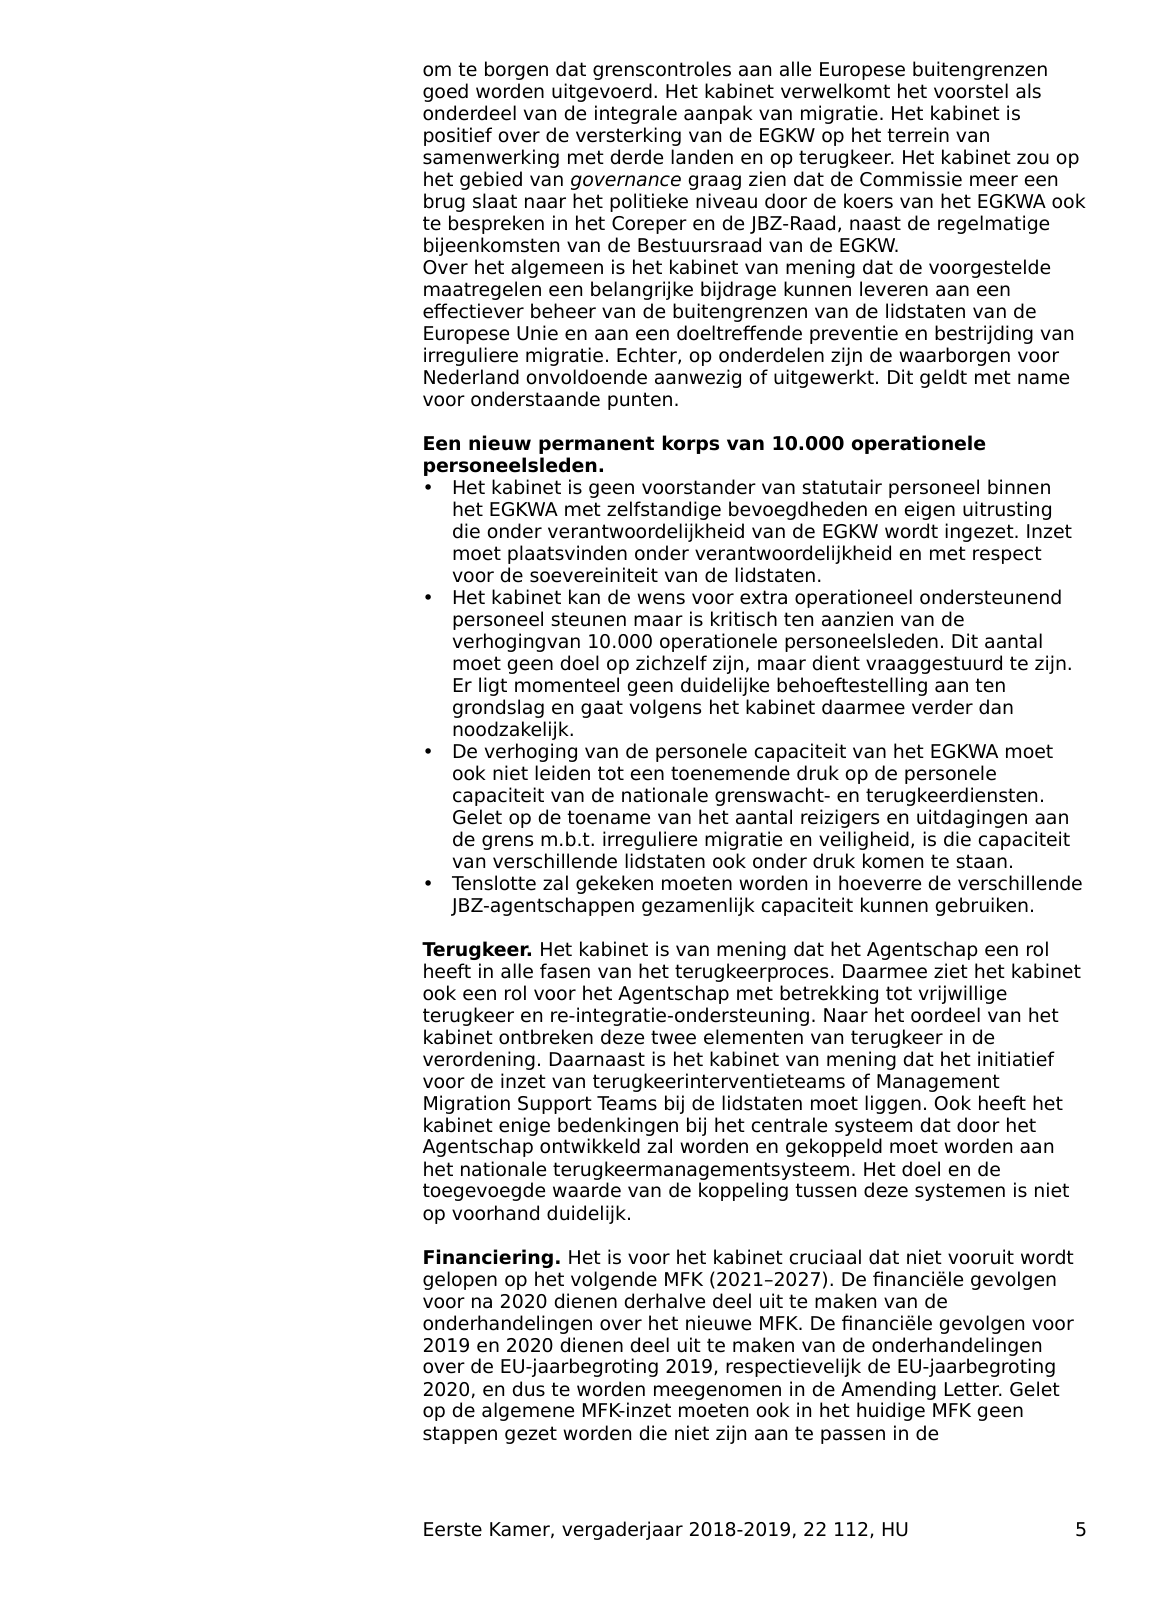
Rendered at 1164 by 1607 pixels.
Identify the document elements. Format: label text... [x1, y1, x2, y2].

text Een nieuw permanent korps van 10.000 operationele personeelsleden. [422, 433, 1087, 477]
text • Het kabinet is geen voorstander van statutair personeel binnen het EGKWA met zelfstandige bevoegdheden en eigen uitrusting die onder verantwoordelijkheid van de EGKW wordt ingezet. Inzet moet plaatsvinden onder verantwoordelijkheid en met respect voor de soevereiniteit van de lidstaten. [422, 477, 1087, 587]
text • Tenslotte zal gekeken moeten worden in hoeverre de verschillende JBZ-agentschappen gezamenlijk capaciteit kunnen gebruiken. [422, 872, 1087, 916]
text Terugkeer. Het kabinet is van mening dat het Agentschap een rol heeft in alle fasen van het terugkeerproces. Daarmee ziet het kabinet ook een rol voor het Agentschap met betrekking tot vrijwillige terugkeer en re-integratie-ondersteuning. Naar het oordeel van het kabinet ontbreken deze twee elementen van terugkeer in de verordening. Daarnaast is het kabinet van mening dat het initiatief voor de inzet van terugkeerinterventieteams of Management Migration Support Teams bij de lidstaten moet liggen. Ook heeft het kabinet enige bedenkingen bij het centrale systeem dat door het Agentschap ontwikkeld zal worden en gekoppeld moet worden aan het nationale terugkeermanagementsysteem. Het doel en de toegevoegde waarde van de koppeling tussen deze systemen is niet op voorhand duidelijk. [422, 939, 1087, 1224]
text Over het algemeen is het kabinet van mening dat de voorgestelde maatregelen een belangrijke bijdrage kunnen leveren aan een effectiever beheer van de buitengrenzen van de lidstaten van de Europese Unie en aan een doeltreffende preventie en bestrijding van irreguliere migratie. Echter, op onderdelen zijn de waarborgen voor Nederland onvoldoende aanwezig of uitgewerkt. Dit geldt met name voor onderstaande punten. [422, 257, 1087, 411]
text • Het kabinet kan de wens voor extra operationeel ondersteunend personeel steunen maar is kritisch ten aanzien van de verhogingvan 10.000 operationele personeelsleden. Dit aantal moet geen doel op zichzelf zijn, maar dient vraaggestuurd te zijn. Er ligt momenteel geen duidelijke behoeftestelling aan ten grondslag en gaat volgens het kabinet daarmee verder dan noodzakelijk. [422, 587, 1087, 741]
text om te borgen dat grenscontroles aan alle Europese buitengrenzen goed worden uitgevoerd. Het kabinet verwelkomt het voorstel als onderdeel van de integrale aanpak van migratie. Het kabinet is positief over de versterking van de EGKW op het terrein van samenwerking met derde landen en op terugkeer. Het kabinet zou op het gebied van governance graag zien dat de Commissie meer een brug slaat naar het politieke niveau door de koers van het EGKWA ook te bespreken in het Coreper en de JBZ-Raad, naast de regelmatige bijeenkomsten van de Bestuursraad van de EGKW. [422, 59, 1087, 257]
text Financiering. Het is voor het kabinet cruciaal dat niet vooruit wordt gelopen op het volgende MFK (2021–2027). De financiële gevolgen voor na 2020 dienen derhalve deel uit te maken van de onderhandelingen over het nieuwe MFK. De financiële gevolgen voor 2019 en 2020 dienen deel uit te maken van de onderhandelingen over de EU-jaarbegroting 2019, respectievelijk de EU-jaarbegroting 2020, en dus te worden meegenomen in de Amending Letter. Gelet op de algemene MFK-inzet moeten ook in het huidige MFK geen stappen gezet worden die niet zijn aan te passen in de [422, 1247, 1087, 1444]
text • De verhoging van de personele capaciteit van het EGKWA moet ook niet leiden tot een toenemende druk op de personele capaciteit van de nationale grenswacht- en terugkeerdiensten. Gelet op de toename van het aantal reizigers en uitdagingen aan de grens m.b.t. irreguliere migratie en veiligheid, is die capaciteit van verschillende lidstaten ook onder druk komen te staan. [422, 741, 1087, 872]
